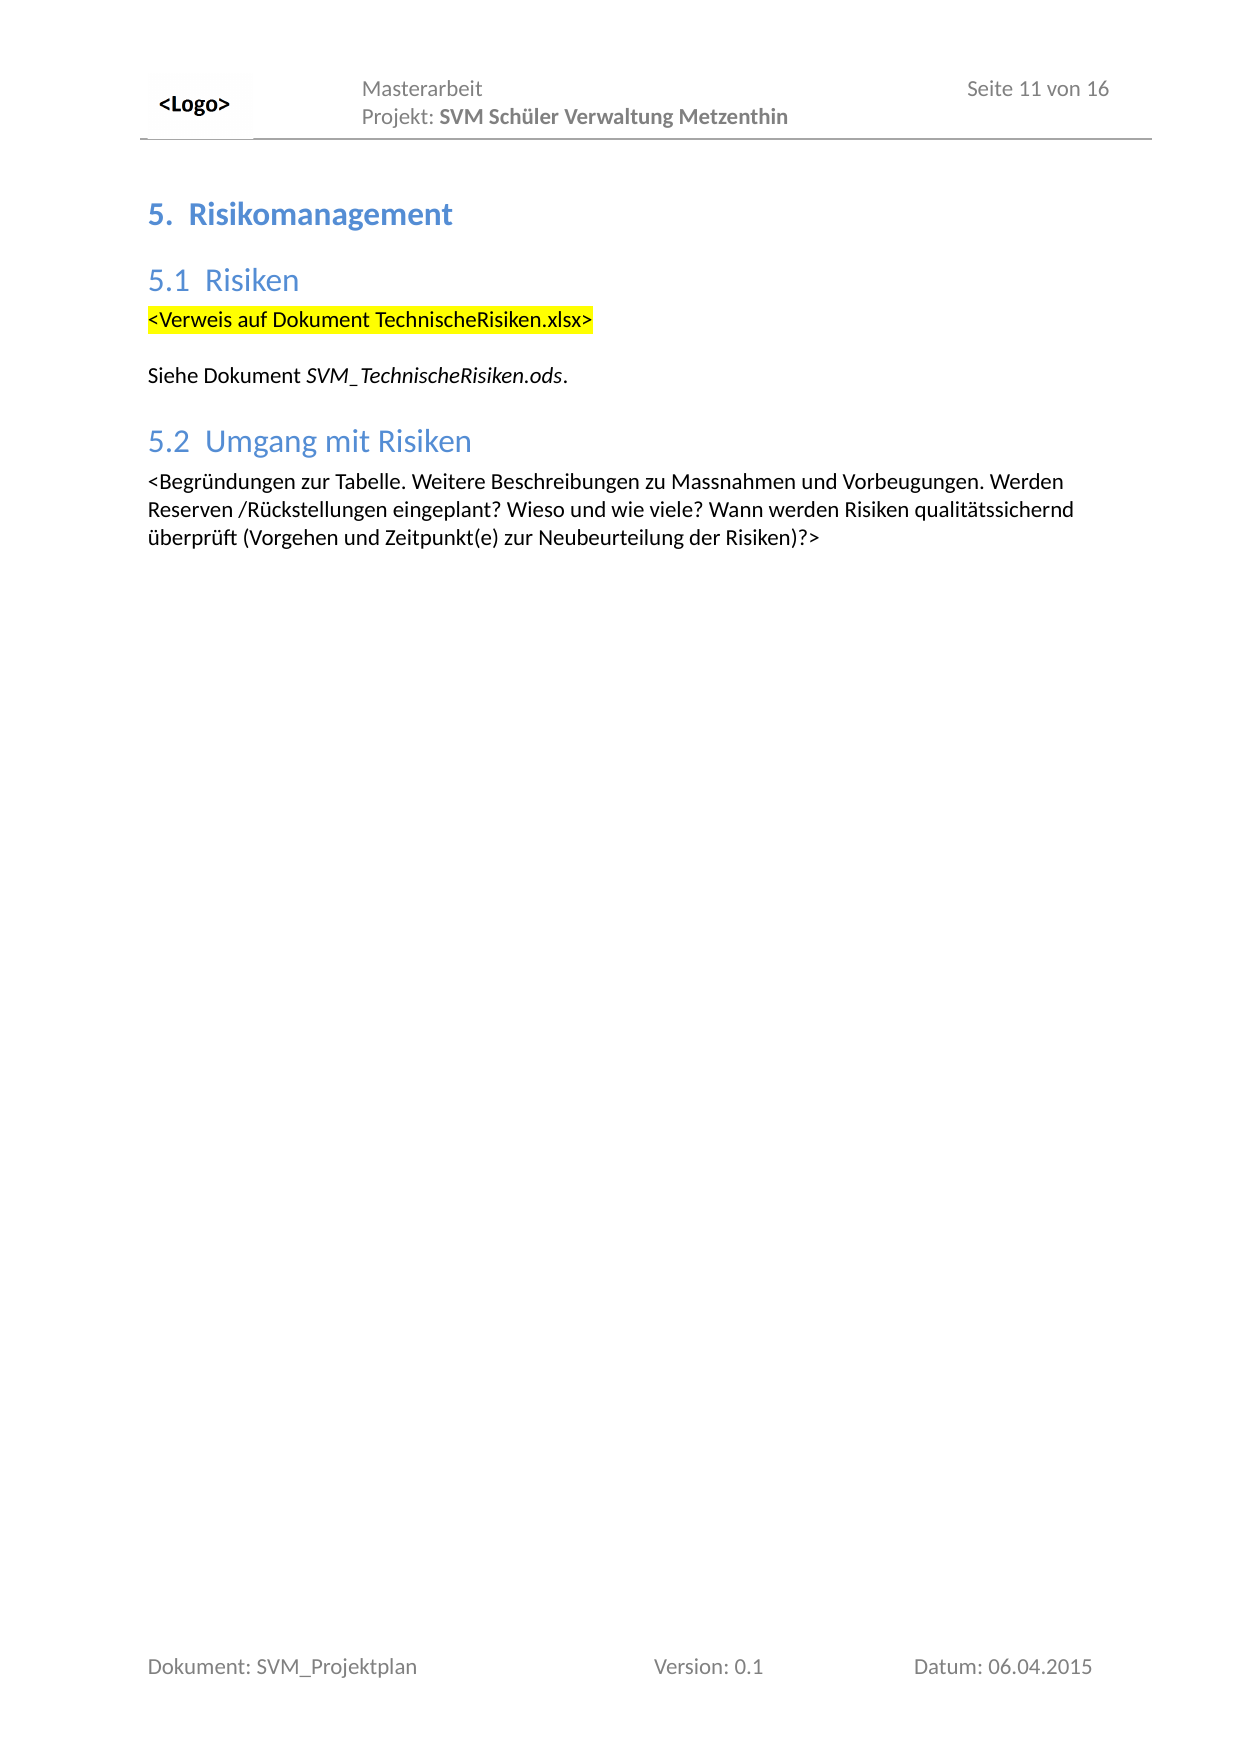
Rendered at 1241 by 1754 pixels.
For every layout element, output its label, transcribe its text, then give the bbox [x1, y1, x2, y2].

text Siehe Dokument SVM_TechnischeRisiken.ods. [148, 362, 1093, 390]
subtitle Risiken [148, 259, 1093, 299]
subtitle Umgang mit Risiken [148, 420, 1093, 461]
subtitle Risikomanagement [148, 193, 1093, 234]
text <Begründungen zur Tabelle. Weitere Beschreibungen zu Massnahmen und Vorbeugungen. Werden Reserven /Rückstellungen eingeplant? Wieso und wie viele? Wann werden Risiken qualitätssichernd überprüft (Vorgehen und Zeitpunkt(e) zur Neubeurteilung der Risiken)?> [148, 467, 1093, 551]
text <Verweis auf Dokument TechnischeRisiken.xlsx> [148, 306, 1093, 334]
picture [147, 73, 254, 139]
